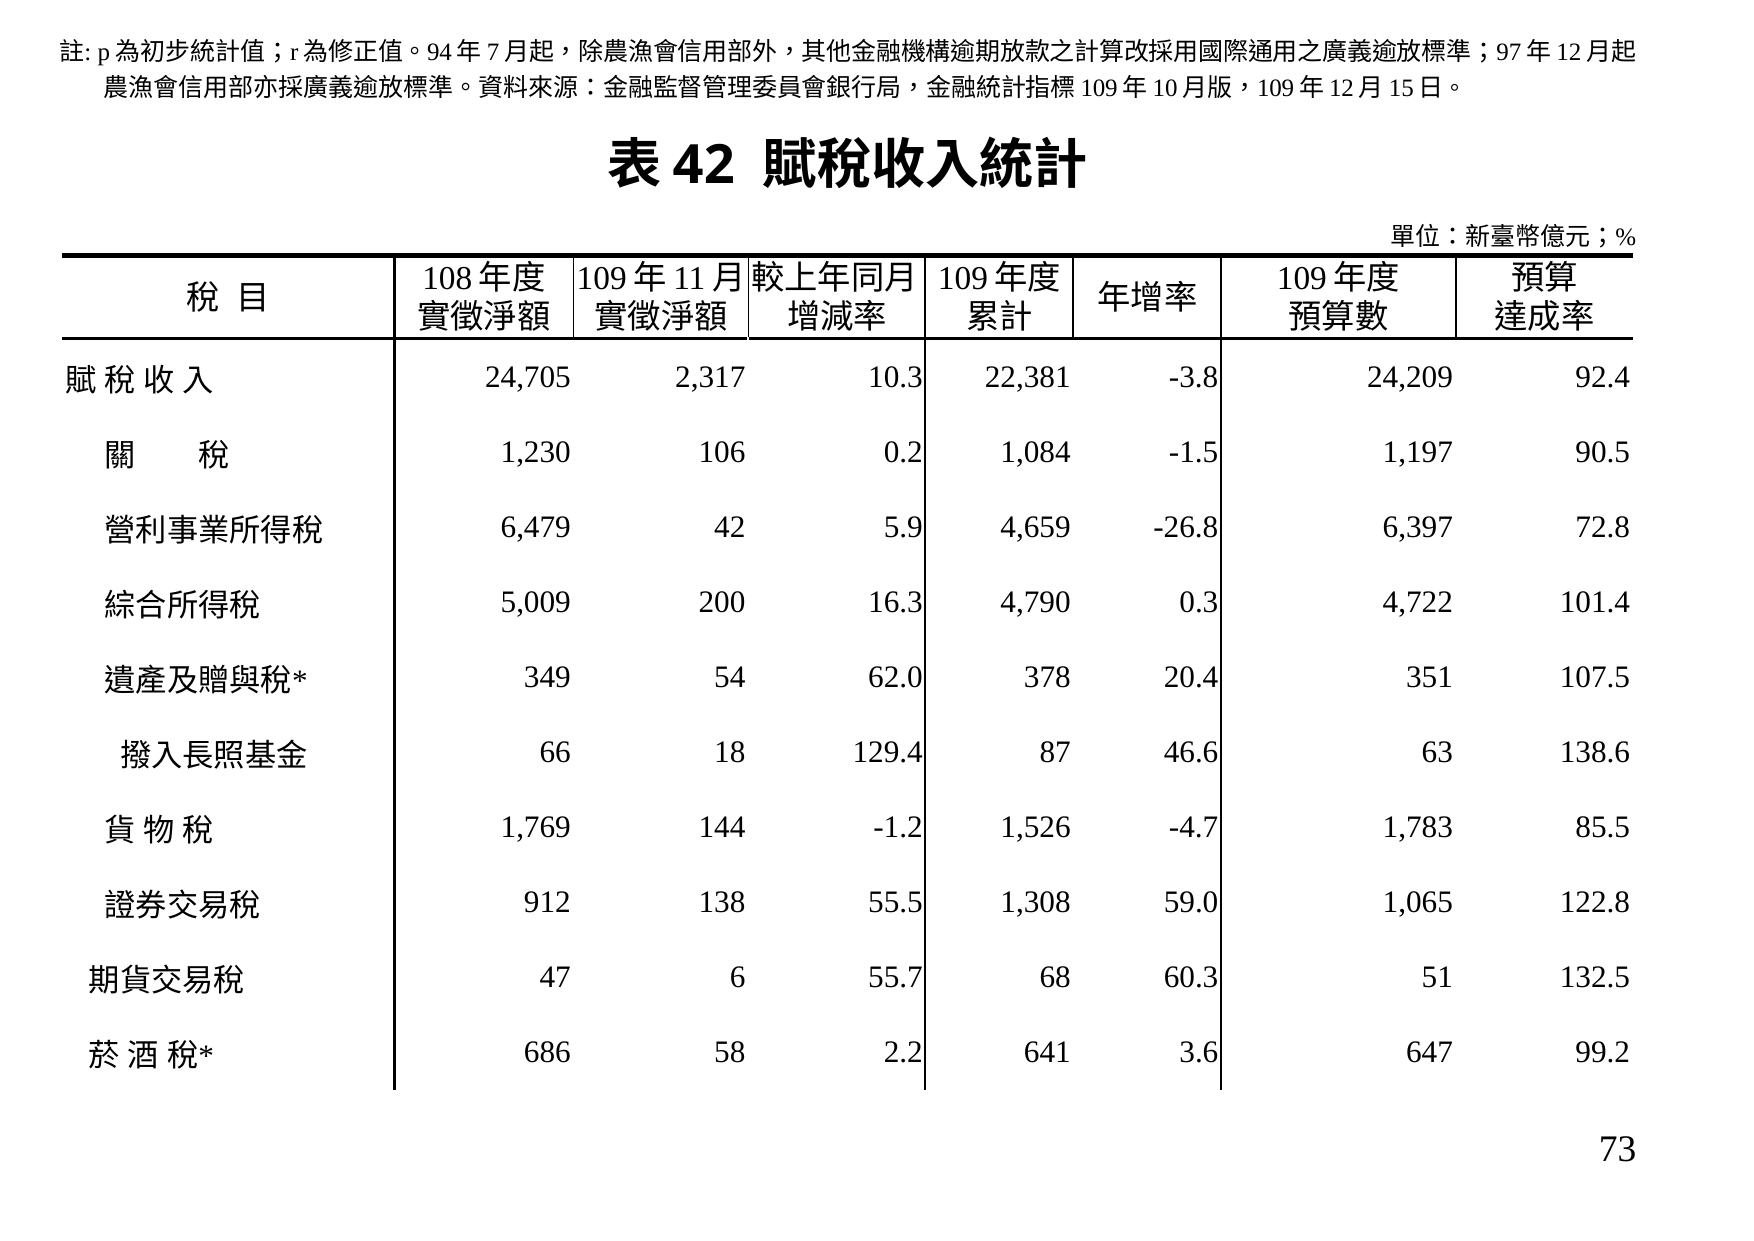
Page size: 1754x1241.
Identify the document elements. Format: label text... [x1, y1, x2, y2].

table_cell 68 [926, 940, 1073, 1015]
table_cell 4,722 [1222, 565, 1456, 640]
table_cell 55.5 [749, 865, 924, 940]
table_cell 66 [396, 715, 573, 790]
table_cell 641 [926, 1015, 1073, 1090]
table_header 109年度 預算數 [1222, 258, 1455, 337]
table_cell 0.3 [1073, 565, 1220, 640]
table_cell 351 [1222, 640, 1456, 715]
table_cell 122.8 [1456, 865, 1633, 940]
table_cell 10.3 [749, 340, 924, 415]
table_cell 51 [1222, 940, 1456, 1015]
table_cell 16.3 [749, 565, 924, 640]
table_cell 6,479 [396, 490, 573, 565]
table_cell 1,084 [926, 415, 1073, 490]
text 註: p為初步統計值；r為修正值。94年7月起，除農漁會信用部外，其他金融機構逾期放款之計算改採用國際通用之廣義逾放標準；97年12月起，農漁會信用部亦採廣義逾放標準。資料來源：金融監督管理委員會銀行局，金融統計指標109年10月版，109年12月15日。 [59, 32, 1636, 104]
table_cell 1,065 [1222, 865, 1456, 940]
table_cell 24,209 [1222, 340, 1456, 415]
table_cell -1.5 [1073, 415, 1220, 490]
table_cell 撥入長照基金 [62, 715, 393, 790]
table_header 預算 達成率 [1457, 258, 1633, 337]
table_cell 遺產及贈與稅* [62, 640, 393, 715]
table_cell 686 [396, 1015, 573, 1090]
table_cell 912 [396, 865, 573, 940]
table_cell 129.4 [749, 715, 924, 790]
table_cell 4,659 [926, 490, 1073, 565]
table_header 108年度 實徵淨額 [396, 258, 573, 337]
table_cell 54 [574, 640, 747, 715]
table_cell -1.2 [749, 790, 924, 865]
table_cell 378 [926, 640, 1073, 715]
table_cell 1,783 [1222, 790, 1456, 865]
table_cell 6,397 [1222, 490, 1456, 565]
table_cell 關 稅 [62, 415, 393, 490]
table_cell 200 [574, 565, 747, 640]
table_cell 綜合所得稅 [62, 565, 393, 640]
table_cell 5.9 [749, 490, 924, 565]
table_cell -4.7 [1073, 790, 1220, 865]
table_cell 92.4 [1456, 340, 1633, 415]
table_cell 60.3 [1073, 940, 1220, 1015]
table_cell 22,381 [926, 340, 1073, 415]
table_cell 55.7 [749, 940, 924, 1015]
table_cell 90.5 [1456, 415, 1633, 490]
table_cell 46.6 [1073, 715, 1220, 790]
table_header 109年11月 實徵淨額 [574, 258, 748, 337]
table_cell 47 [396, 940, 573, 1015]
subtitle 表42 賦稅收入統計 [59, 104, 1636, 217]
table_cell 144 [574, 790, 747, 865]
table_cell 138 [574, 865, 747, 940]
table_cell 賦 稅 收 入 [62, 340, 393, 415]
table_cell 1,308 [926, 865, 1073, 940]
text 單位：新臺幣億元；% [59, 217, 1636, 253]
table_cell 0.2 [749, 415, 924, 490]
table_cell -26.8 [1073, 490, 1220, 565]
table_cell 59.0 [1073, 865, 1220, 940]
table_cell 期貨交易稅 [62, 940, 393, 1015]
table_cell 5,009 [396, 565, 573, 640]
table_cell 132.5 [1456, 940, 1633, 1015]
table_header 較上年同月 增減率 [749, 258, 924, 337]
table_cell 87 [926, 715, 1073, 790]
table_cell 3.6 [1073, 1015, 1220, 1090]
table_cell 63 [1222, 715, 1456, 790]
table_cell 647 [1222, 1015, 1456, 1090]
table_cell 證券交易稅 [62, 865, 393, 940]
table_cell 58 [574, 1015, 747, 1090]
table_cell 1,526 [926, 790, 1073, 865]
table_cell 菸 酒 稅* [62, 1015, 393, 1090]
table_cell -3.8 [1073, 340, 1220, 415]
table_cell 1,197 [1222, 415, 1456, 490]
table_cell 106 [574, 415, 747, 490]
table_cell 4,790 [926, 565, 1073, 640]
table_cell 24,705 [396, 340, 573, 415]
table_cell 2.2 [749, 1015, 924, 1090]
table_cell 72.8 [1456, 490, 1633, 565]
table_cell 101.4 [1456, 565, 1633, 640]
table_cell 6 [574, 940, 747, 1015]
table_cell 349 [396, 640, 573, 715]
table_cell 138.6 [1456, 715, 1633, 790]
table_cell 107.5 [1456, 640, 1633, 715]
table_header 年增率 [1074, 258, 1220, 337]
table_header 稅 目 [62, 258, 393, 337]
table_cell 85.5 [1456, 790, 1633, 865]
table_cell 42 [574, 490, 747, 565]
table_cell 18 [574, 715, 747, 790]
table_cell 2,317 [574, 340, 747, 415]
table_cell 營利事業所得稅 [62, 490, 393, 565]
table_header 109年度累計 [926, 258, 1072, 337]
table_cell 99.2 [1456, 1015, 1633, 1090]
table_cell 62.0 [749, 640, 924, 715]
table_cell 1,230 [396, 415, 573, 490]
table_cell 20.4 [1073, 640, 1220, 715]
table_cell 貨 物 稅 [62, 790, 393, 865]
table_cell 1,769 [396, 790, 573, 865]
